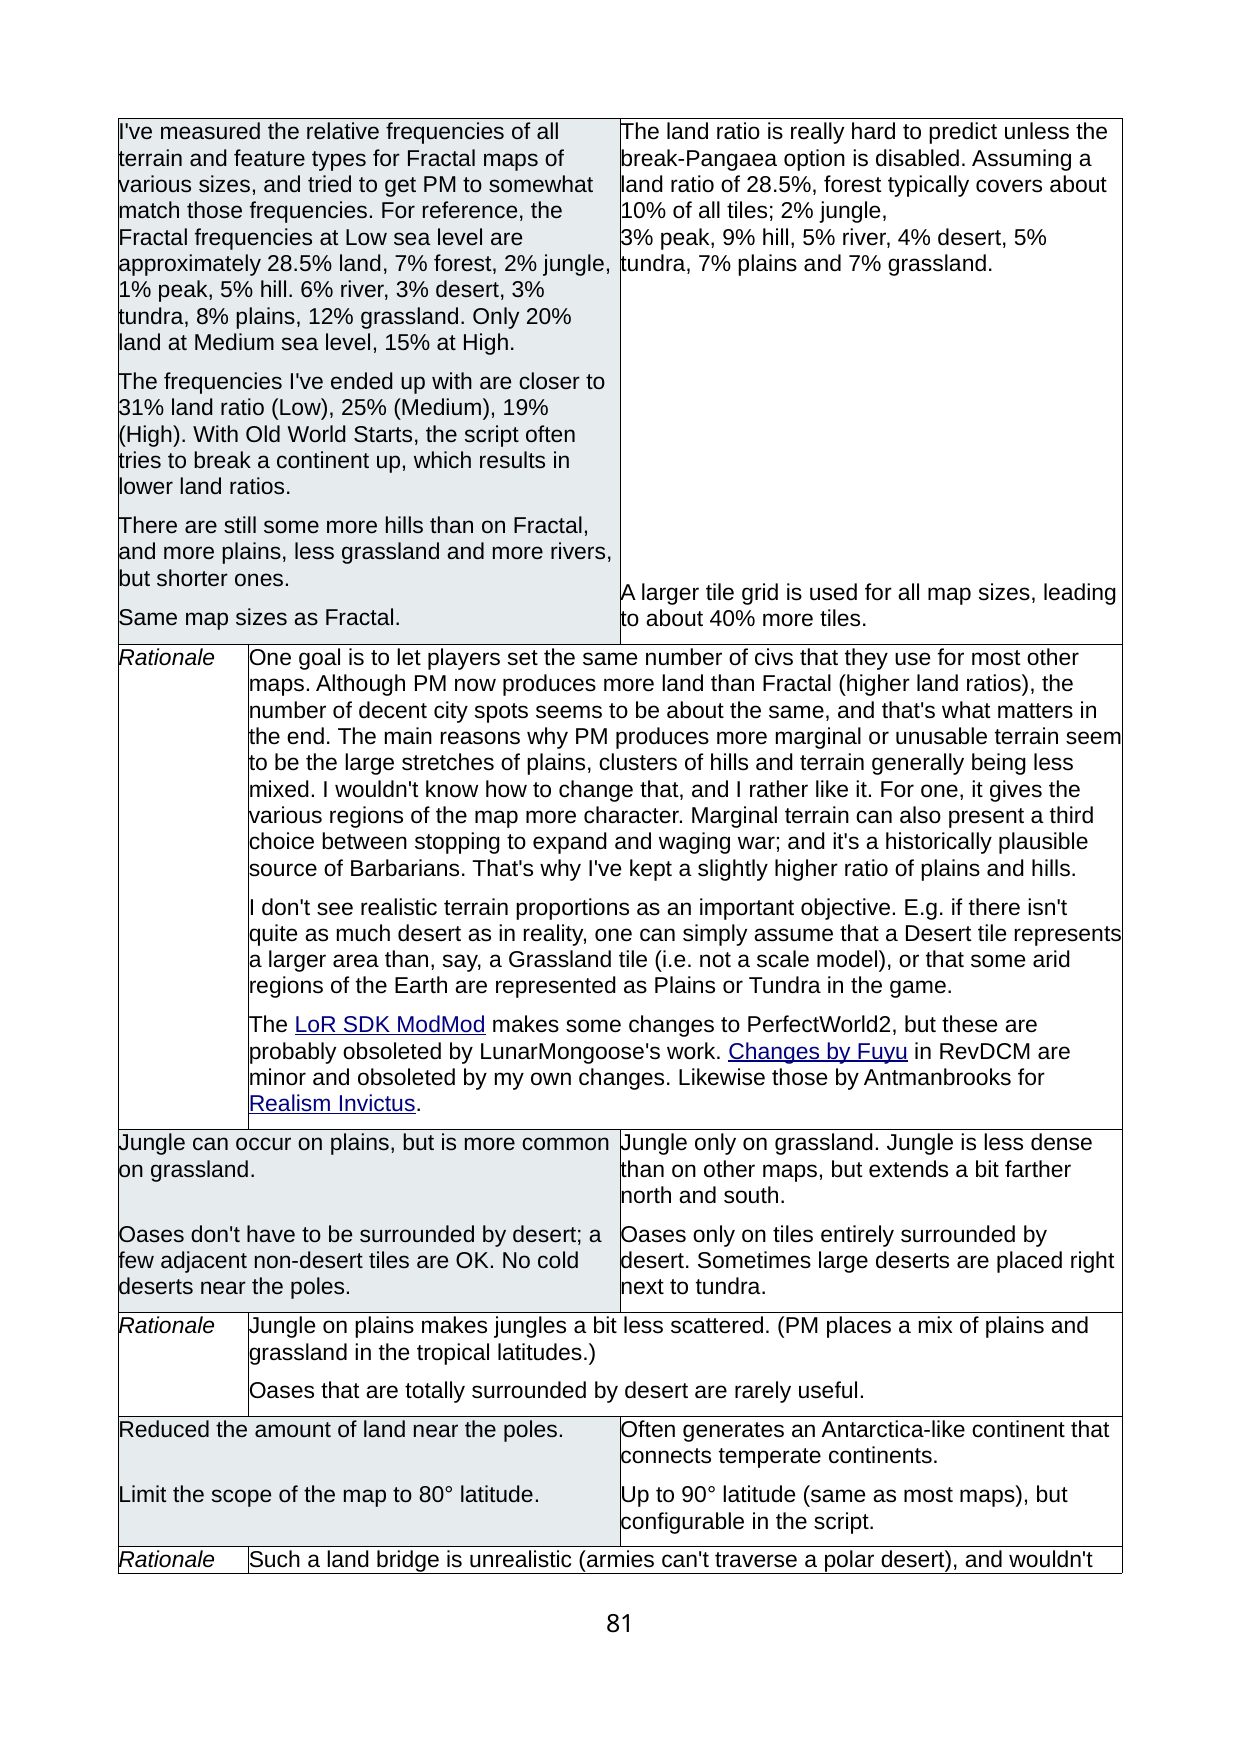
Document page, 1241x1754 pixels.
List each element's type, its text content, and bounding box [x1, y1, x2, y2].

table_cell Rationale [119, 645, 248, 1129]
table_cell Jungle only on grassland. Jungle is less dense than on other maps, but extends a bit farther north and south. Oases only on tiles entirely surrounded by desert. Sometimes large deserts are placed right next to tundra. [621, 1130, 1122, 1312]
table_cell Such a land bridge is unrealistic (armies can't traverse a polar desert), and wouldn't [249, 1547, 1122, 1573]
table_cell Rationale [119, 1547, 248, 1573]
table_cell One goal is to let players set the same number of civs that they use for most other maps. Although PM now produces more land than Fractal (higher land ratios), the number of decent city spots seems to be about the same, and that's what matters in the end. The main reasons why PM produces more marginal or unusable terrain seem to be the large stretches of plains, clusters of hills and terrain generally being less mixed. I wouldn't know how to change that, and I rather like it. For one, it gives the various regions of the map more character. Marginal terrain can also present a third choice between stopping to expand and waging war; and it's a historically plausible source of Barbarians. That's why I've kept a slightly higher ratio of plains and hills. I don't see realistic terrain proportions as an important objective. E.g. if there isn't quite as much desert as in reality, one can simply assume that a Desert tile represents a larger area than, say, a Grassland tile (i.e. not a scale model), or that some arid regions of the Earth are represented as Plains or Tundra in the game. The LoR SDK ModMod makes some changes to PerfectWorld2, but these are probably obsoleted by LunarMongoose's work. Changes by Fuyu in RevDCM are minor and obsoleted by my own changes. Likewise those by Antmanbrooks for Realism Invictus. [249, 645, 1122, 1129]
table_cell Often generates an Antarctica-like continent that connects temperate continents. Up to 90° latitude (same as most maps), but configurable in the script. [621, 1417, 1122, 1546]
table_cell Jungle can occur on plains, but is more common on grassland. Oases don't have to be surrounded by desert; a few adjacent non-desert tiles are OK. No cold deserts near the poles. [119, 1130, 620, 1312]
table_cell Reduced the amount of land near the poles. Limit the scope of the map to 80° latitude. [119, 1417, 620, 1546]
table_cell I've measured the relative frequencies of all terrain and feature types for Fractal maps of various sizes, and tried to get PM to somewhat match those frequencies. For reference, the Fractal frequencies at Low sea level are approximately 28.5% land, 7% forest, 2% jungle, 1% peak, 5% hill. 6% river, 3% desert, 3% tundra, 8% plains, 12% grassland. Only 20% land at Medium sea level, 15% at High. The frequencies I've ended up with are closer to 31% land ratio (Low), 25% (Medium), 19% (High). With Old World Starts, the script often tries to break a continent up, which results in lower land ratios. There are still some more hills than on Fractal, and more plains, less grassland and more rivers, but shorter ones. Same map sizes as Fractal. [119, 119, 620, 644]
table_cell Jungle on plains makes jungles a bit less scattered. (PM places a mix of plains and grassland in the tropical latitudes.) Oases that are totally surrounded by desert are rarely useful. [249, 1313, 1122, 1416]
table_cell Rationale [119, 1313, 248, 1416]
table_cell The land ratio is really hard to predict unless the break-Pangaea option is disabled. Assuming a land ratio of 28.5%, forest typically covers about 10% of all tiles; 2% jungle, 3% peak, 9% hill, 5% river, 4% desert, 5% tundra, 7% plains and 7% grassland. A larger tile grid is used for all map sizes, leading to about 40% more tiles. [621, 119, 1122, 644]
